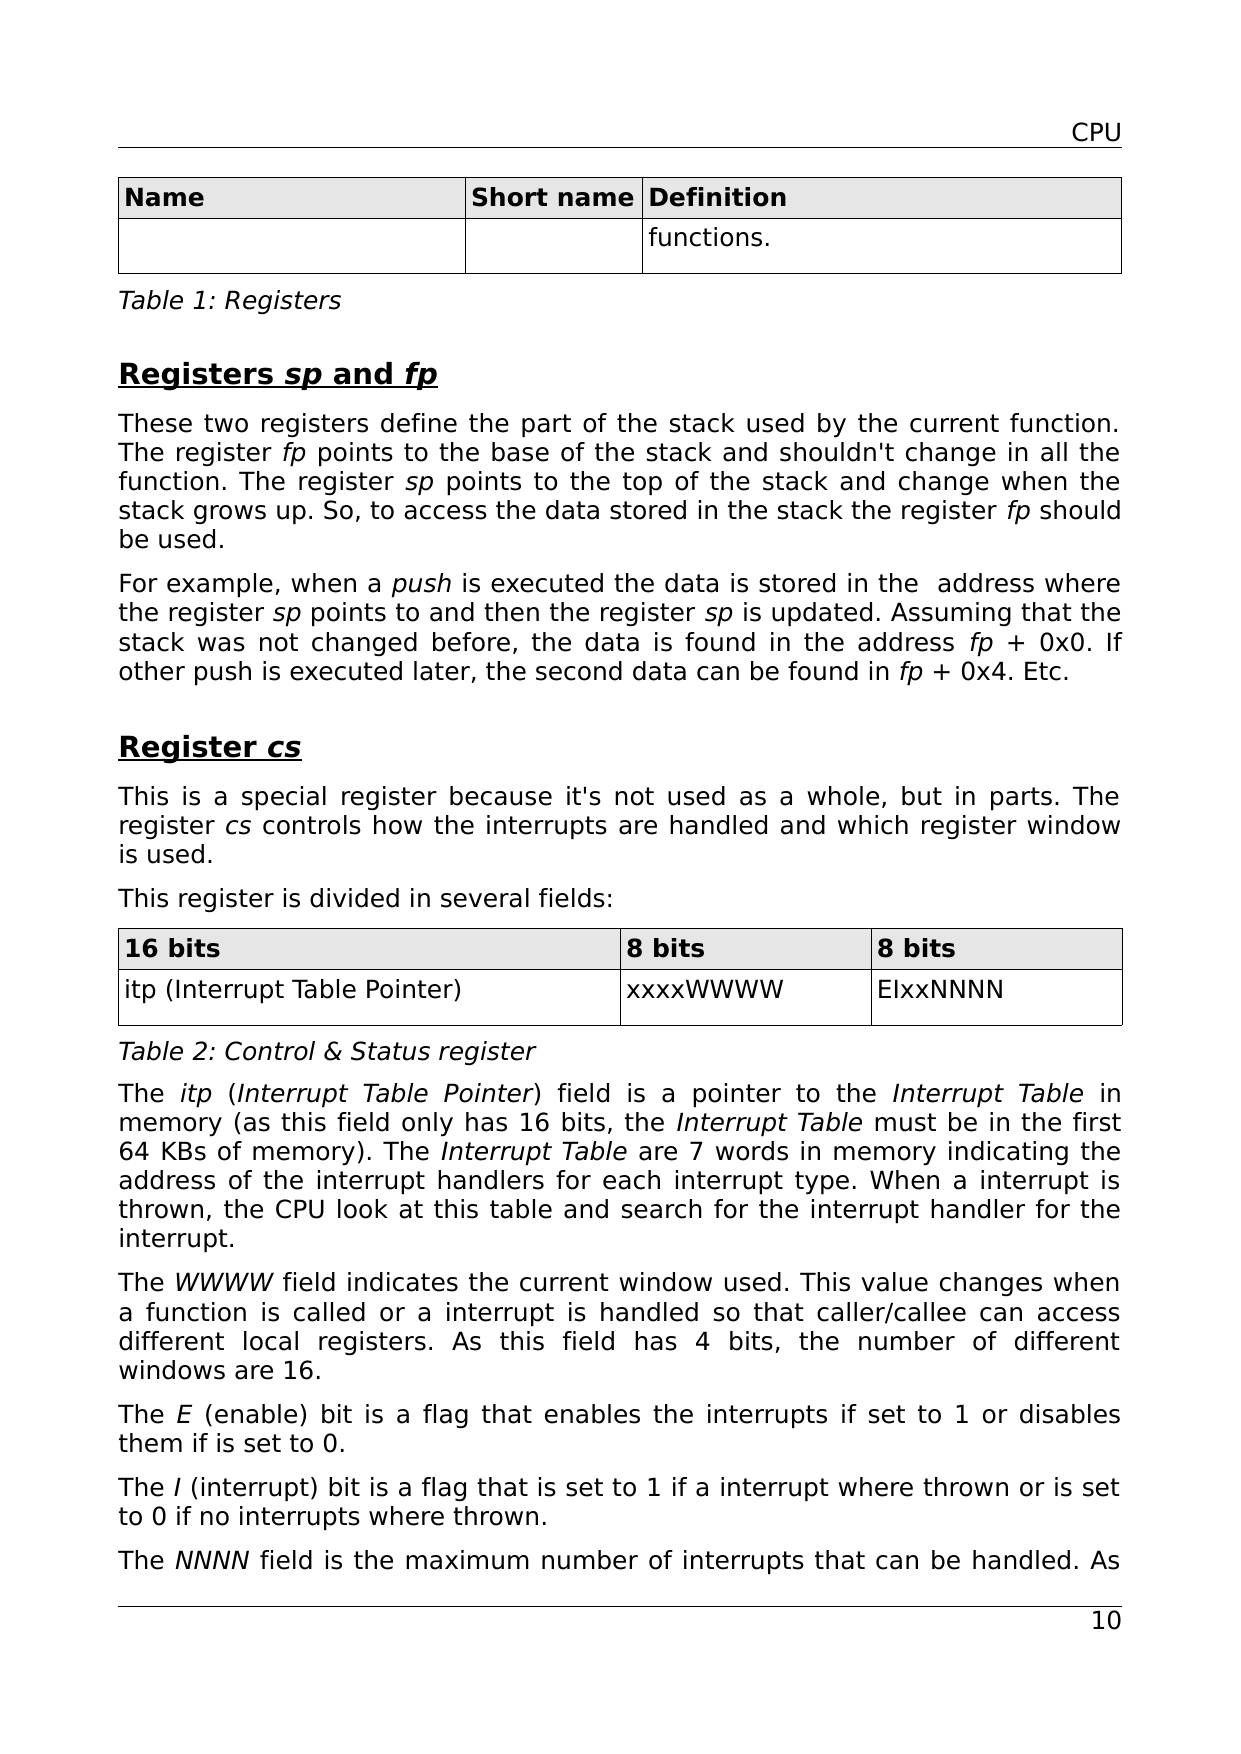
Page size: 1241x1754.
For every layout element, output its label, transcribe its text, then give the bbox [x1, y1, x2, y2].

text Table 2: Control & Status register [118, 1037, 1122, 1066]
title Registers sp and fp [118, 357, 1122, 391]
table_header Short name [466, 178, 642, 218]
text This register is divided in several fields: [118, 884, 1122, 913]
table_cell [119, 219, 465, 273]
text Table 1: Registers [118, 286, 1122, 315]
table_cell functions. [643, 219, 1121, 273]
text For example, when a push is executed the data is stored in the address where the register sp points to and then the register sp is updated. Assuming that the stack was not changed before, the data is found in the address fp + 0x0. If other push is executed later, the second data can be found in fp + 0x4. Etc. [118, 569, 1122, 686]
text The E (enable) bit is a flag that enables the interrupts if set to 1 or disables them if is set to 0. [118, 1400, 1122, 1458]
table_header 16 bits [119, 929, 620, 969]
table_header 8 bits [872, 929, 1122, 969]
text The WWWW field indicates the current window used. This value changes when a function is called or a interrupt is handled so that caller/callee can access different local registers. As this field has 4 bits, the number of different windows are 16. [118, 1268, 1122, 1385]
text The I (interrupt) bit is a flag that is set to 1 if a interrupt where thrown or is set to 0 if no interrupts where thrown. [118, 1473, 1122, 1531]
table_cell [466, 219, 642, 273]
text The NNNN field is the maximum number of interrupts that can be handled. As [118, 1546, 1122, 1575]
table_header Definition [643, 178, 1121, 218]
text These two registers define the part of the stack used by the current function. The register fp points to the base of the stack and shouldn't change in all the function. The register sp points to the top of the stack and change when the stack grows up. So, to access the data stored in the stack the register fp should be used. [118, 409, 1122, 554]
title Register cs [118, 730, 1122, 764]
table_header Name [119, 178, 465, 218]
table_header 8 bits [621, 929, 871, 969]
table_cell itp (Interrupt Table Pointer) [119, 970, 620, 1024]
text The itp (Interrupt Table Pointer) field is a pointer to the Interrupt Table in memory (as this field only has 16 bits, the Interrupt Table must be in the first 64 KBs of memory). The Interrupt Table are 7 words in memory indicating the address of the interrupt handlers for each interrupt type. When a interrupt is thrown, the CPU look at this table and search for the interrupt handler for the interrupt. [118, 1079, 1122, 1254]
text This is a special register because it's not used as a whole, but in parts. The register cs controls how the interrupts are handled and which register window is used. [118, 782, 1122, 869]
table_cell xxxxWWWW [621, 970, 871, 1024]
table_cell EIxxNNNN [872, 970, 1122, 1024]
